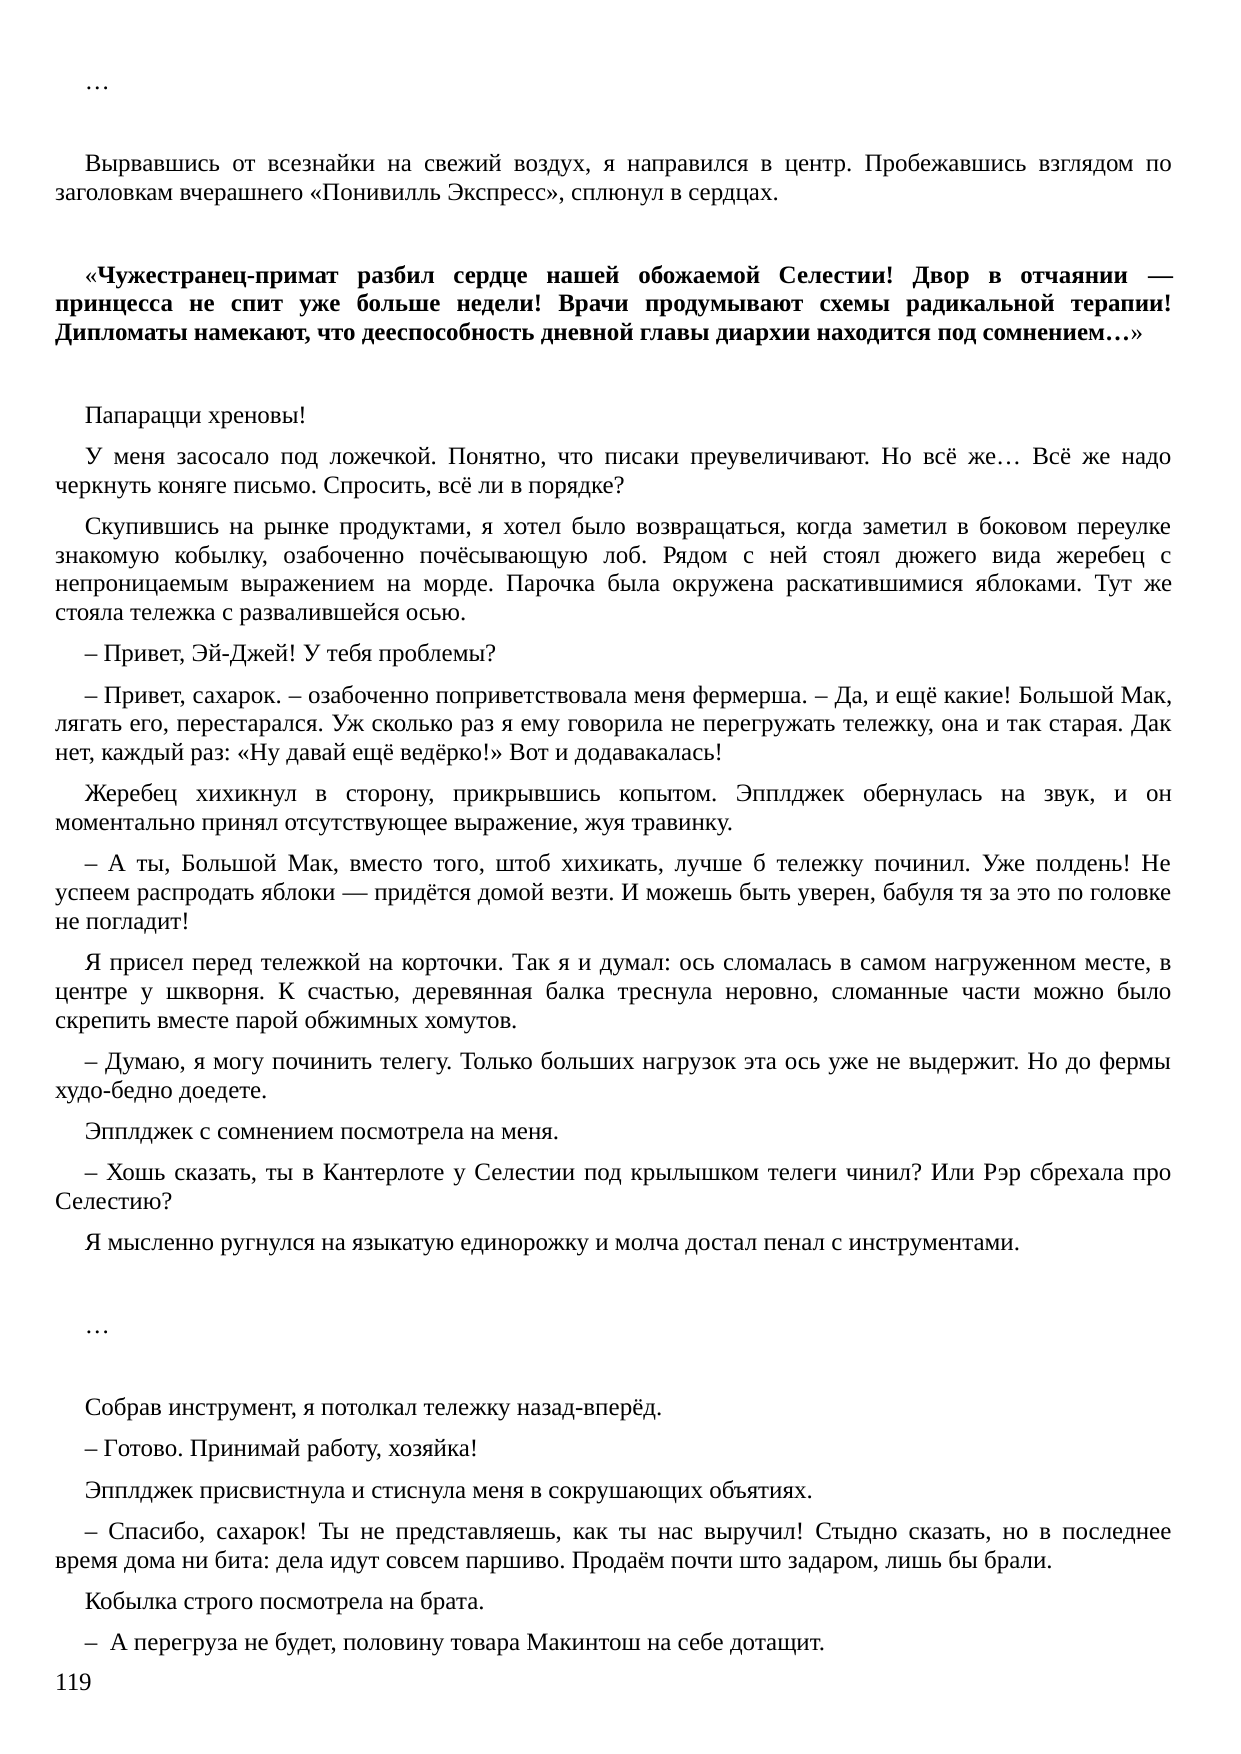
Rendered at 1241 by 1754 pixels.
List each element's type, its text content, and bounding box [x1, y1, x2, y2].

text – Привет, Эй-Джей! У тебя проблемы? [55, 638, 1173, 667]
text Скупившись на рынке продуктами, я хотел было возвращаться, когда заметил в боковом переулке знакомую кобылку, озабоченно почёсывающую лоб. Рядом с ней стоял дюжего вида жеребец с непроницаемым выражением на морде. Парочка была окружена раскатившимися яблоками. Тут же стояла тележка с развалившейся осью. [55, 511, 1173, 626]
text Я присел перед тележкой на корточки. Так я и думал: ось сломалась в самом нагруженном месте, в центре у шкворня. К счастью, деревянная балка треснула неровно, сломанные части можно было скрепить вместе парой обжимных хомутов. [55, 947, 1173, 1033]
text У меня засосало под ложечкой. Понятно, что писаки преувеличивают. Но всё же… Всё же надо черкнуть коняге письмо. Спросить, всё ли в порядке? [55, 441, 1173, 498]
text Эпплджек с сомнением посмотрела на меня. [55, 1116, 1173, 1145]
text – Хошь сказать, ты в Кантерлоте у Селестии под крылышком телеги чинил? Или Рэр сбрехала про Селестию? [55, 1157, 1173, 1215]
text – Думаю, я могу починить телегу. Только больших нагрузок эта ось уже не выдержит. Но до фермы худо-бедно доедете. [55, 1046, 1173, 1103]
text Эпплджек присвистнула и стиснула меня в сокрушающих объятиях. [55, 1475, 1173, 1503]
text Я мысленно ругнулся на языкатую единорожку и молча достал пенал с инструментами. [55, 1227, 1173, 1256]
text Жеребец хихикнул в сторону, прикрывшись копытом. Эпплджек обернулась на звук, и он моментально принял отсутствующее выражение, жуя травинку. [55, 778, 1173, 836]
text – А ты, Большой Мак, вместо того, штоб хихикать, лучше б тележку починил. Уже полдень! Не успеем распродать яблоки — придётся домой везти. И можешь быть уверен, бабуля тя за это по головке не погладит! [55, 848, 1173, 935]
text Вырвавшись от всезнайки на свежий воздух, я направился в центр. Пробежавшись взглядом по заголовкам вчерашнего «Понивилль Экспресс», сплюнул в сердцах. [55, 148, 1173, 206]
text … [55, 66, 1173, 95]
text – А перегруза не будет, половину товара Макинтош на себе дотащит. [55, 1627, 1173, 1656]
text – Спасибо, сахарок! Ты не представляешь, как ты нас выручил! Стыдно сказать, но в последнее время дома ни бита: дела идут совсем паршиво. Продаём почти што задаром, лишь бы брали. [55, 1516, 1173, 1573]
text Папарацци хреновы! [55, 400, 1173, 428]
text «Чужестранец-примат разбил сердце нашей обожаемой Селестии! Двор в отчаянии — принцесса не спит уже больше недели! Врачи продумывают схемы радикальной терапии! Дипломаты намекают, что дееспособность дневной главы диархии находится под сомнением…» [55, 260, 1173, 346]
text Кобылка строго посмотрела на брата. [55, 1586, 1173, 1615]
text … [55, 1310, 1173, 1338]
text – Привет, сахарок. – озабоченно поприветствовала меня фермерша. – Да, и ещё какие! Большой Мак, лягать его, перестарался. Уж сколько раз я ему говорила не перегружать тележку, она и так старая. Дак нет, каждый раз: «Ну давай ещё ведёрко!» Вот и додавакалась! [55, 680, 1173, 766]
text – Готово. Принимай работу, хозяйка! [55, 1433, 1173, 1462]
text Собрав инструмент, я потолкал тележку назад-вперёд. [55, 1392, 1173, 1421]
